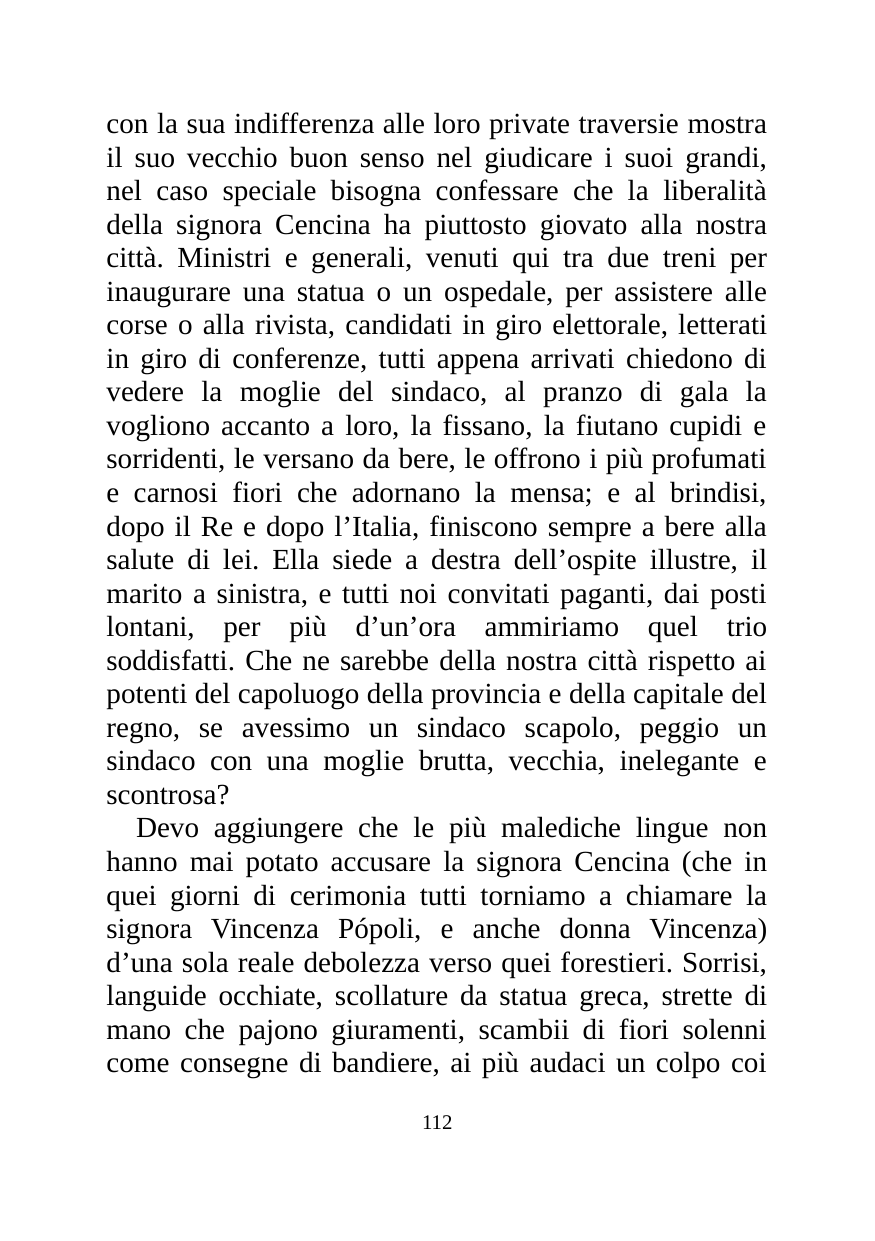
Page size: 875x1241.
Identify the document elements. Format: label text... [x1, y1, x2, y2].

text con la sua indifferenza alle loro private traversie mostra il suo vecchio buon senso nel giudicare i suoi grandi, nel caso speciale bisogna confessare che la liberalità della signora Cencina ha piuttosto giovato alla nostra città. Ministri e generali, venuti qui tra due treni per inaugurare una statua o un ospedale, per assistere alle corse o alla rivista, candidati in giro elettorale, letterati in giro di conferenze, tutti appena arrivati chiedono di vedere la moglie del sindaco, al pranzo di gala la vogliono accanto a loro, la fissano, la fiutano cupidi e sorridenti, le versano da bere, le offrono i più profumati e carnosi fiori che adornano la mensa; e al brindisi, dopo il Re e dopo l’Italia, finiscono sempre a bere alla salute di lei. Ella siede a destra dell’ospite illustre, il marito a sinistra, e tutti noi convitati paganti, dai posti lontani, per più d’un’ora ammiriamo quel trio soddisfatti. Che ne sarebbe della nostra città rispetto ai potenti del capoluogo della provincia e della capitale del regno, se avessimo un sindaco scapolo, peggio un sindaco con una moglie brutta, vecchia, inelegante e scontrosa? [106, 106, 768, 811]
text Devo aggiungere che le più malediche lingue non hanno mai potato accusare la signora Cencina (che in quei giorni di cerimonia tutti torniamo a chiamare la signora Vincenza Pópoli, e anche donna Vincenza) d’una sola reale debolezza verso quei forestieri. Sorrisi, languide occhiate, scollature da statua greca, strette di mano che pajono giuramenti, scambii di fiori solenni come consegne di bandiere, ai più audaci un colpo coi [106, 811, 768, 1079]
